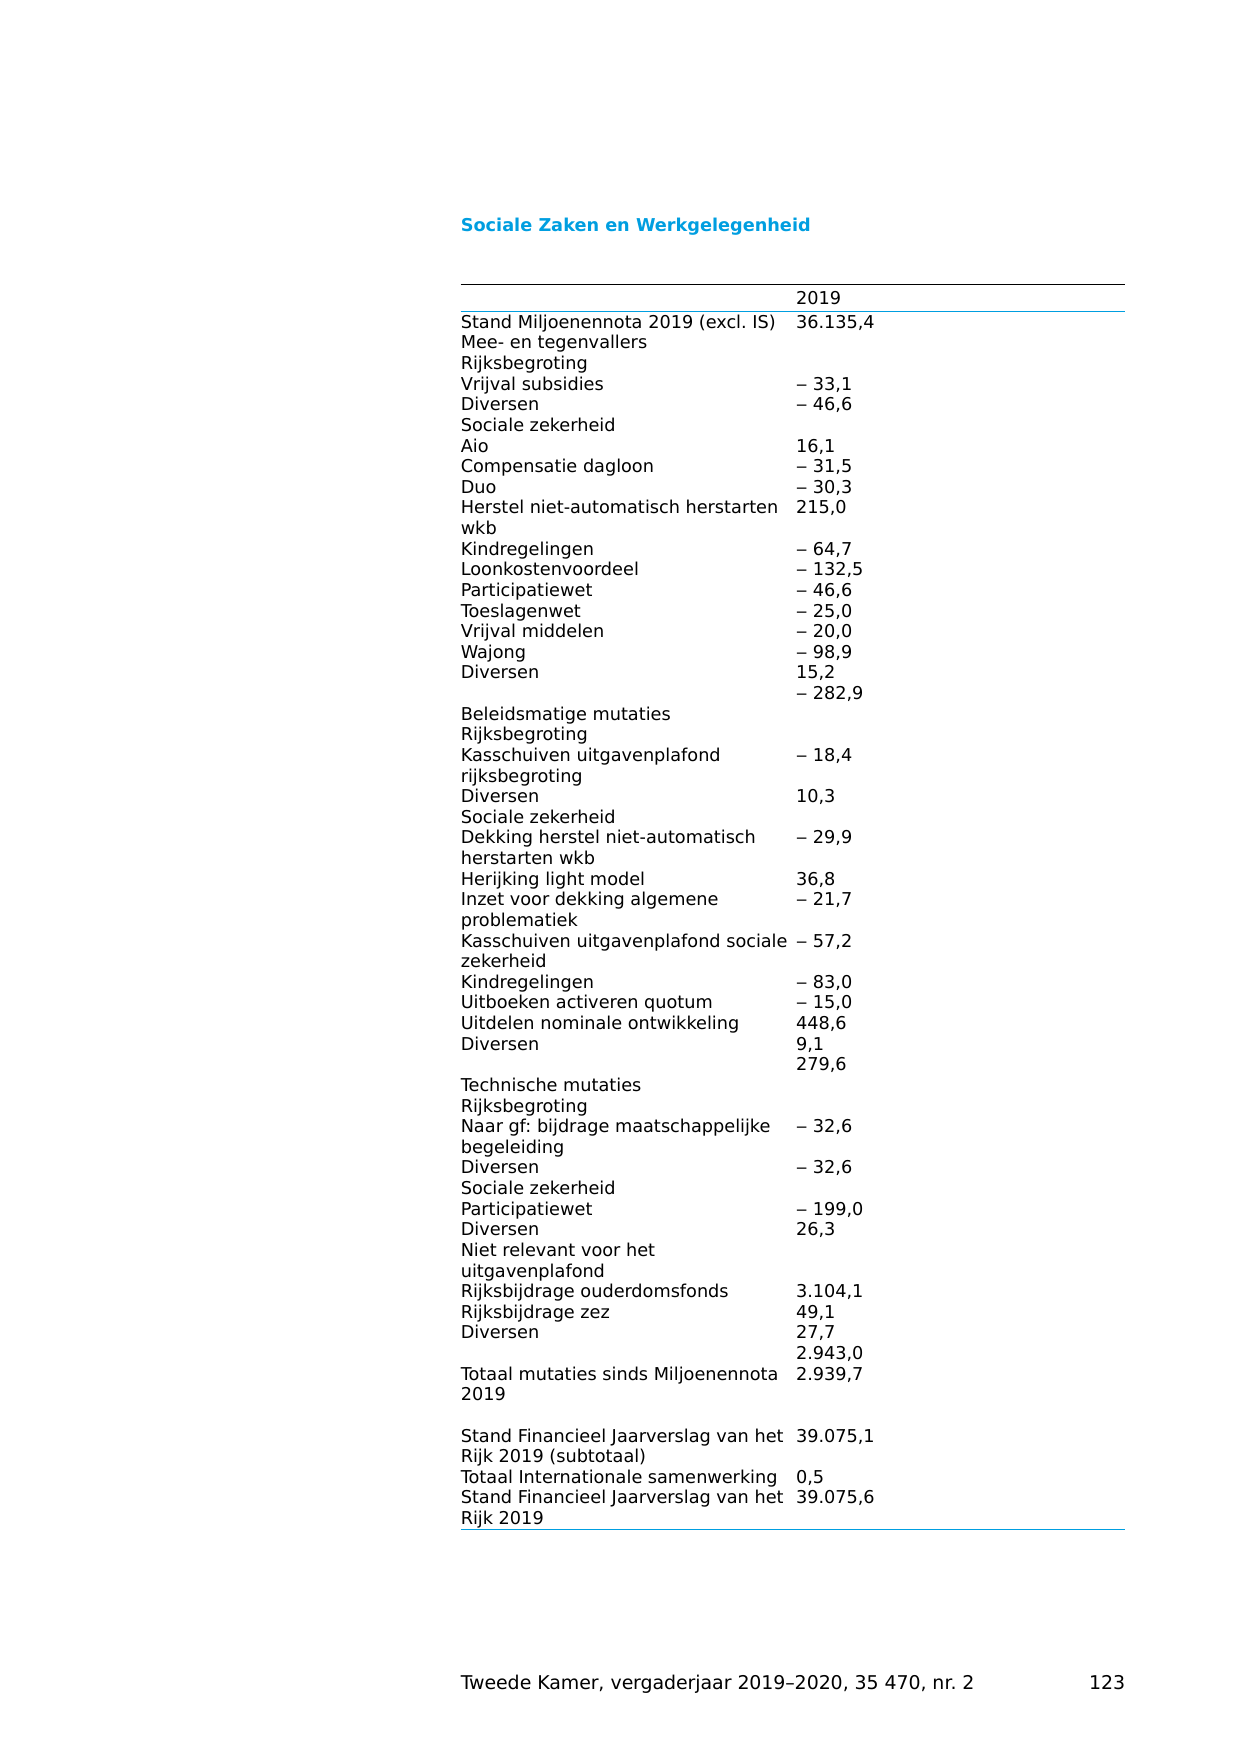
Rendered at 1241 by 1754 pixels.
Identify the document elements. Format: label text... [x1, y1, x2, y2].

table_cell Vrijval middelen [461, 621, 793, 642]
table_cell ‒ 21,7 [793, 889, 1125, 931]
table_cell Diversen [461, 1323, 793, 1343]
table_cell Rijksbijdrage zez [461, 1302, 793, 1322]
table_cell [461, 1405, 793, 1426]
table_cell Totaal mutaties sinds Miljoenennota 2019 [461, 1364, 793, 1405]
table_cell Toeslagenwet [461, 601, 793, 621]
table_cell [461, 683, 793, 704]
table_cell Loonkostenvoordeel [461, 559, 793, 580]
table_cell Rijksbegroting [461, 353, 793, 374]
table_cell Kindregelingen [461, 539, 793, 559]
table_cell 279,6 [793, 1054, 1125, 1075]
table_cell Diversen [461, 1034, 793, 1054]
table_cell Diversen [461, 394, 793, 415]
table_cell [461, 285, 793, 311]
table_cell ‒ 33,1 [793, 374, 1125, 394]
table_cell [793, 724, 1125, 745]
table_cell 26,3 [793, 1219, 1125, 1240]
table_cell Dekking herstel niet-automatisch herstarten wkb [461, 828, 793, 869]
table_cell 2019 [793, 285, 1125, 311]
table_cell Duo [461, 477, 793, 497]
table_cell ‒ 31,5 [793, 456, 1125, 477]
table_cell Stand Financieel Jaarverslag van het Rijk 2019 (subtotaal) [461, 1426, 793, 1467]
table_cell Stand Financieel Jaarverslag van het Rijk 2019 [461, 1488, 793, 1529]
table_cell Rijksbegroting [461, 1096, 793, 1116]
table_cell Rijksbegroting [461, 724, 793, 745]
table_cell ‒ 15,0 [793, 993, 1125, 1013]
table_cell [793, 353, 1125, 374]
table_cell Diversen [461, 1219, 793, 1240]
table_cell 215,0 [793, 498, 1125, 539]
table_cell Uitdelen nominale ontwikkeling [461, 1013, 793, 1034]
table_cell [461, 1343, 793, 1364]
table_cell [461, 1054, 793, 1075]
table_cell 448,6 [793, 1013, 1125, 1034]
table_cell 0,5 [793, 1467, 1125, 1487]
table_cell Diversen [461, 663, 793, 683]
table_cell 15,2 [793, 663, 1125, 683]
table_cell ‒ 29,9 [793, 828, 1125, 869]
table_cell Totaal Internationale samenwerking [461, 1467, 793, 1487]
table_cell Inzet voor dekking algemene problematiek [461, 889, 793, 931]
table_cell 27,7 [793, 1323, 1125, 1343]
table_cell ‒ 57,2 [793, 931, 1125, 972]
table_cell [793, 1178, 1125, 1199]
table_header XV SOCIALE ZAKEN EN WERKGELEGENHEID: UITGAVEN [461, 259, 1125, 284]
table_cell ‒ 32,6 [793, 1158, 1125, 1178]
table_cell [793, 415, 1125, 436]
table_cell ‒ 83,0 [793, 972, 1125, 992]
table_cell [793, 807, 1125, 827]
table_cell Wajong [461, 642, 793, 662]
table_cell Sociale zekerheid [461, 415, 793, 436]
table_cell [793, 704, 1125, 724]
table_cell ‒ 32,6 [793, 1116, 1125, 1157]
table_cell Beleidsmatige mutaties [461, 704, 793, 724]
table_cell Uitboeken activeren quotum [461, 993, 793, 1013]
table_cell Participatiewet [461, 580, 793, 601]
table_cell 9,1 [793, 1034, 1125, 1054]
table_cell ‒ 199,0 [793, 1199, 1125, 1219]
table_cell ‒ 98,9 [793, 642, 1125, 662]
table_cell Kindregelingen [461, 972, 793, 992]
table_cell Aio [461, 436, 793, 456]
table_cell ‒ 46,6 [793, 580, 1125, 601]
table_cell ‒ 25,0 [793, 601, 1125, 621]
table_cell ‒ 132,5 [793, 559, 1125, 580]
table_cell 39.075,6 [793, 1488, 1125, 1529]
table_cell Technische mutaties [461, 1075, 793, 1096]
table_cell 2.939,7 [793, 1364, 1125, 1405]
table_cell Herijking light model [461, 869, 793, 889]
table_cell Kasschuiven uitgavenplafond rijksbegroting [461, 745, 793, 786]
table_cell [793, 333, 1125, 353]
table_cell Rijksbijdrage ouderdomsfonds [461, 1281, 793, 1302]
table_cell 16,1 [793, 436, 1125, 456]
table_cell Diversen [461, 1158, 793, 1178]
table_cell Vrijval subsidies [461, 374, 793, 394]
title Sociale Zaken en Werkgelegenheid [461, 213, 1125, 236]
table_cell Participatiewet [461, 1199, 793, 1219]
table_cell 36.135,4 [793, 312, 1125, 332]
table_cell Diversen [461, 786, 793, 807]
table_cell [793, 1240, 1125, 1281]
table_cell 49,1 [793, 1302, 1125, 1322]
table_cell Kasschuiven uitgavenplafond sociale zekerheid [461, 931, 793, 972]
table_cell 10,3 [793, 786, 1125, 807]
table_cell ‒ 282,9 [793, 683, 1125, 704]
table_cell Mee- en tegenvallers [461, 333, 793, 353]
table_cell ‒ 46,6 [793, 394, 1125, 415]
table_cell Naar gf: bijdrage maatschappelijke begeleiding [461, 1116, 793, 1157]
table_cell ‒ 18,4 [793, 745, 1125, 786]
table_cell ‒ 30,3 [793, 477, 1125, 497]
table_cell Herstel niet-automatisch herstarten wkb [461, 498, 793, 539]
table_cell Stand Miljoenennota 2019 (excl. IS) [461, 312, 793, 332]
table_cell [793, 1405, 1125, 1426]
table_cell Sociale zekerheid [461, 807, 793, 827]
table_cell Compensatie dagloon [461, 456, 793, 477]
table_cell Niet relevant voor het uitgavenplafond [461, 1240, 793, 1281]
table_cell 36,8 [793, 869, 1125, 889]
table_cell [793, 1075, 1125, 1096]
table_cell 39.075,1 [793, 1426, 1125, 1467]
table_cell ‒ 20,0 [793, 621, 1125, 642]
table_cell 2.943,0 [793, 1343, 1125, 1364]
table_cell Sociale zekerheid [461, 1178, 793, 1199]
table_cell 3.104,1 [793, 1281, 1125, 1302]
table_cell [793, 1096, 1125, 1116]
table_cell ‒ 64,7 [793, 539, 1125, 559]
